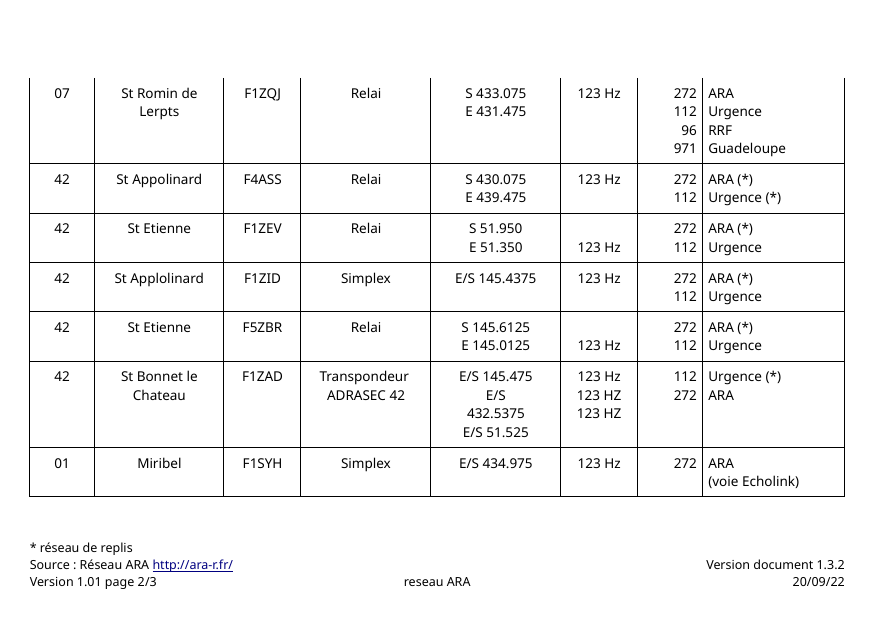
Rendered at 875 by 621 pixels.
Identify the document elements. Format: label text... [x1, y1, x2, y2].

table_cell 272 112 [638, 312, 702, 361]
table_cell [30, 30, 94, 78]
table_cell 123 Hz 123 HZ 123 HZ [561, 362, 637, 447]
table_cell Relai [301, 164, 430, 212]
table_cell Simplex [301, 263, 430, 311]
table_cell F5ZBR [224, 312, 300, 361]
table_cell 272 112 [638, 164, 702, 212]
table_cell Relai [301, 78, 430, 163]
table_cell ARA (voie Echolink) [703, 448, 844, 496]
table_cell 42 [30, 362, 94, 447]
table_cell Relai [301, 214, 430, 262]
table_cell 123 Hz [561, 78, 637, 163]
table_cell 42 [30, 263, 94, 311]
table_cell E/S 145.4375 [431, 263, 560, 311]
table_cell 272 112 [638, 214, 702, 262]
table_cell S 51.950 E 51.350 [431, 214, 560, 262]
table_cell 07 [30, 78, 94, 163]
table_cell Urgence (*) ARA [703, 362, 844, 447]
table_cell St Etienne [95, 214, 223, 262]
table_cell 42 [30, 164, 94, 212]
table_cell [560, 30, 637, 78]
table_cell [638, 30, 702, 78]
table_cell 272 [638, 448, 702, 496]
table_cell ARA Urgence RRF Guadeloupe [703, 78, 844, 163]
table_cell Relai [301, 312, 430, 361]
table_cell Transpondeur ADRASEC 42 [301, 362, 430, 447]
table_cell 272 112 96 971 [638, 78, 702, 163]
table_cell 42 [30, 214, 94, 262]
table_cell 123 Hz [561, 164, 637, 212]
table_cell 272 112 [638, 263, 702, 311]
table_cell 112 272 [638, 362, 702, 447]
table_cell Simplex [301, 448, 430, 496]
table_cell ARA (*) Urgence [703, 214, 844, 262]
table_cell 123 Hz [561, 448, 637, 496]
table_cell ARA (*) Urgence [703, 263, 844, 311]
table_cell 42 [30, 312, 94, 361]
table_cell F1ZQJ [224, 78, 300, 163]
table_cell F1SYH [224, 448, 300, 496]
table_cell [703, 30, 844, 78]
table_cell [94, 30, 224, 78]
table_cell St Romin de Lerpts [95, 78, 223, 163]
table_cell F1ZEV [224, 214, 300, 262]
table_cell St Appolinard [95, 164, 223, 212]
table_cell F1ZAD [224, 362, 300, 447]
table_cell St Etienne [95, 312, 223, 361]
table_cell S 433.075 E 431.475 [431, 78, 560, 163]
table_cell 123 Hz [561, 263, 637, 311]
table_cell ARA (*) Urgence [703, 312, 844, 361]
table_cell Miribel [95, 448, 223, 496]
table_cell F1ZID [224, 263, 300, 311]
table_cell 123 Hz [561, 312, 637, 361]
table_cell F4ASS [224, 164, 300, 212]
table_cell 123 Hz [561, 214, 637, 262]
table_cell [431, 30, 560, 78]
table_cell E/S 145.475 E/S 432.5375 E/S 51.525 [431, 362, 560, 447]
table_cell S 145.6125 E 145.0125 [431, 312, 560, 361]
table_cell St Applolinard [95, 263, 223, 311]
table_cell S 430.075 E 439.475 [431, 164, 560, 212]
table_cell [301, 30, 431, 78]
table_cell E/S 434.975 [431, 448, 560, 496]
table_cell [224, 30, 301, 78]
table_cell 01 [30, 448, 94, 496]
table_cell ARA (*) Urgence (*) [703, 164, 844, 212]
table_cell St Bonnet le Chateau [95, 362, 223, 447]
